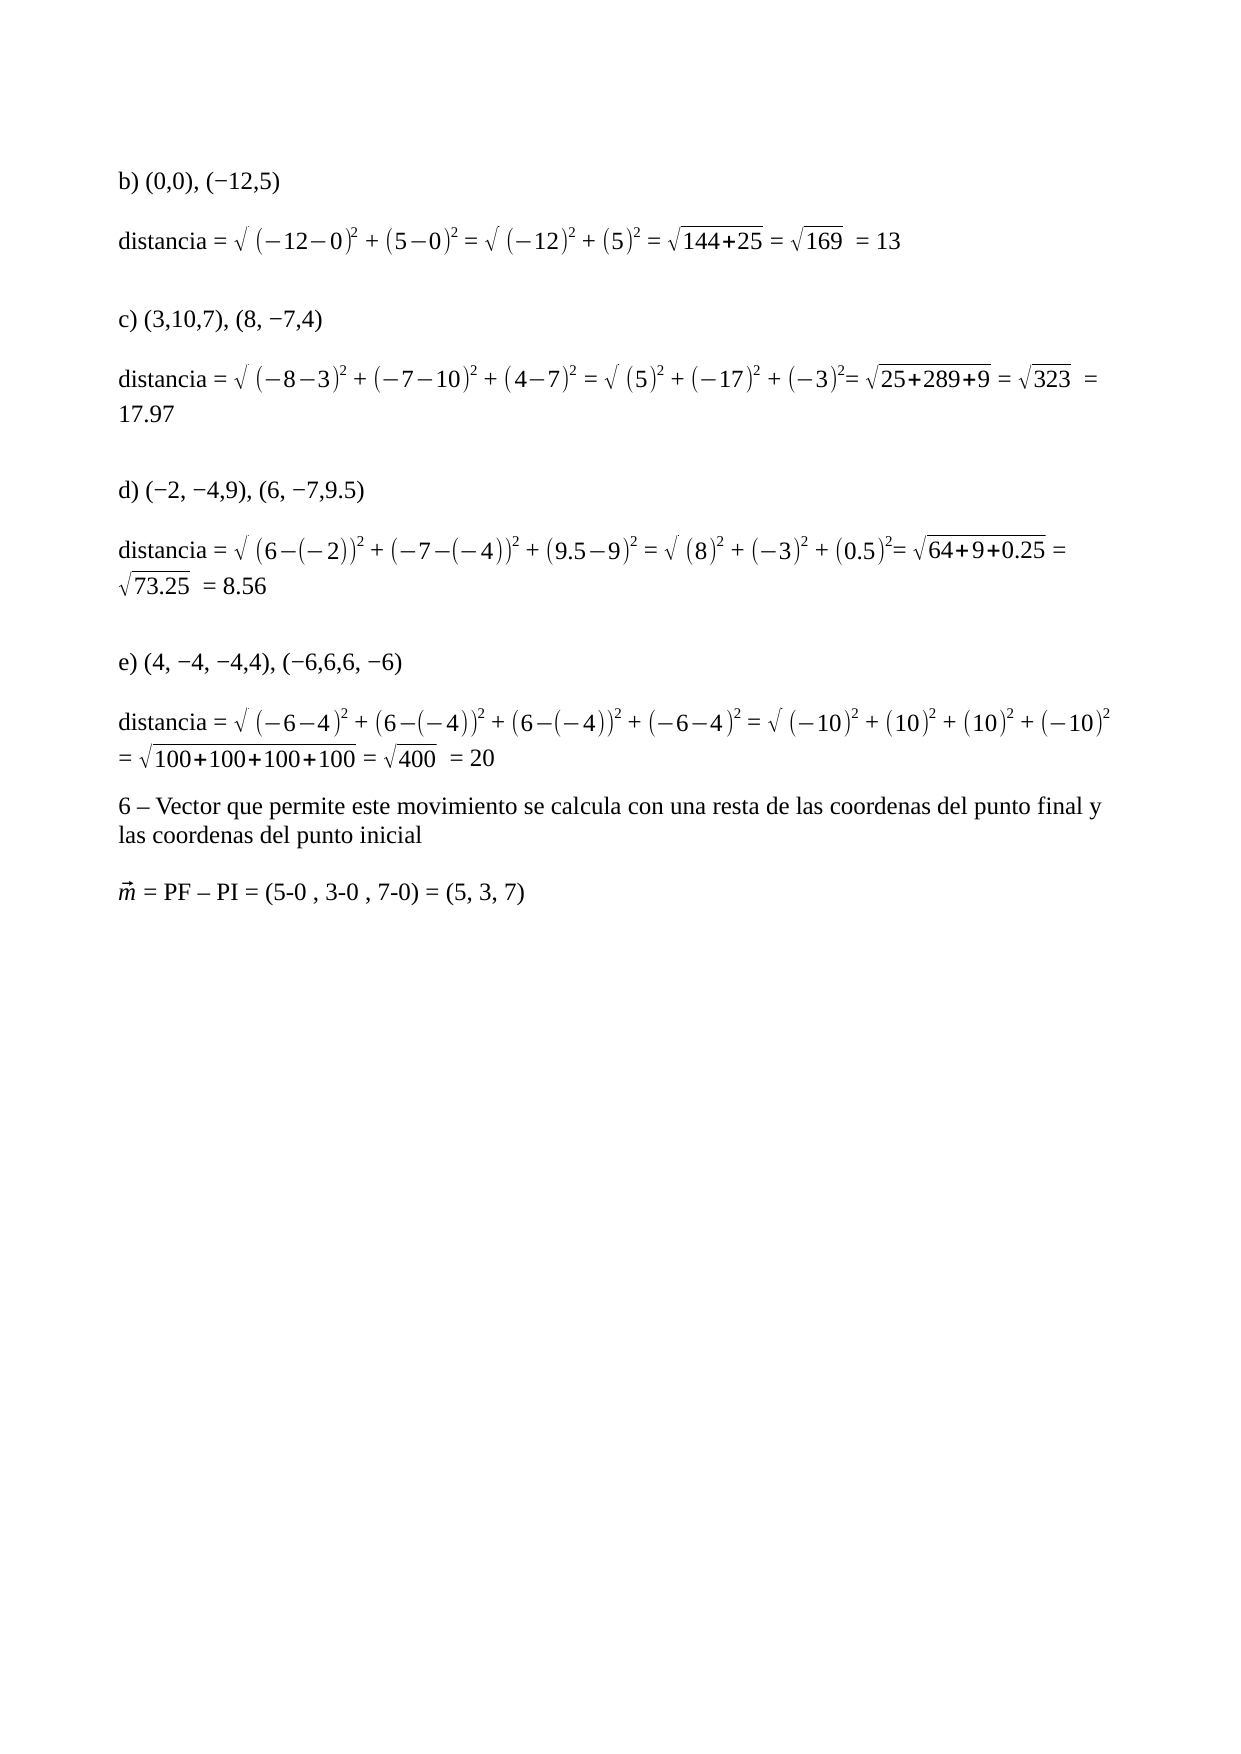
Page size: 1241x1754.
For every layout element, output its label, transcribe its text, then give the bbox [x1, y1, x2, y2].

text distancia = + = + = = = 13 [118, 223, 1122, 256]
text 6 – Vector que permite este movimiento se calcula con una resta de las coordenas del punto final y las coordenas del punto inicial [118, 791, 1122, 848]
text distancia = + + = + + = = = 8.56 [118, 532, 1122, 600]
text e) (4, −4, −4,4), (−6,6,6, −6) [118, 647, 1122, 676]
text b) (0,0), (−12,5) [118, 166, 1122, 194]
text distancia = + + = + + = = = 17.97 [118, 361, 1122, 427]
text = PF – PI = (5-0 , 3-0 , 7-0) = (5, 3, 7) [118, 877, 1122, 906]
text c) (3,10,7), (8, −7,4) [118, 304, 1122, 333]
text distancia = + + + = + + + = = = 20 [118, 705, 1122, 772]
text d) (−2, −4,9), (6, −7,9.5) [118, 475, 1122, 504]
